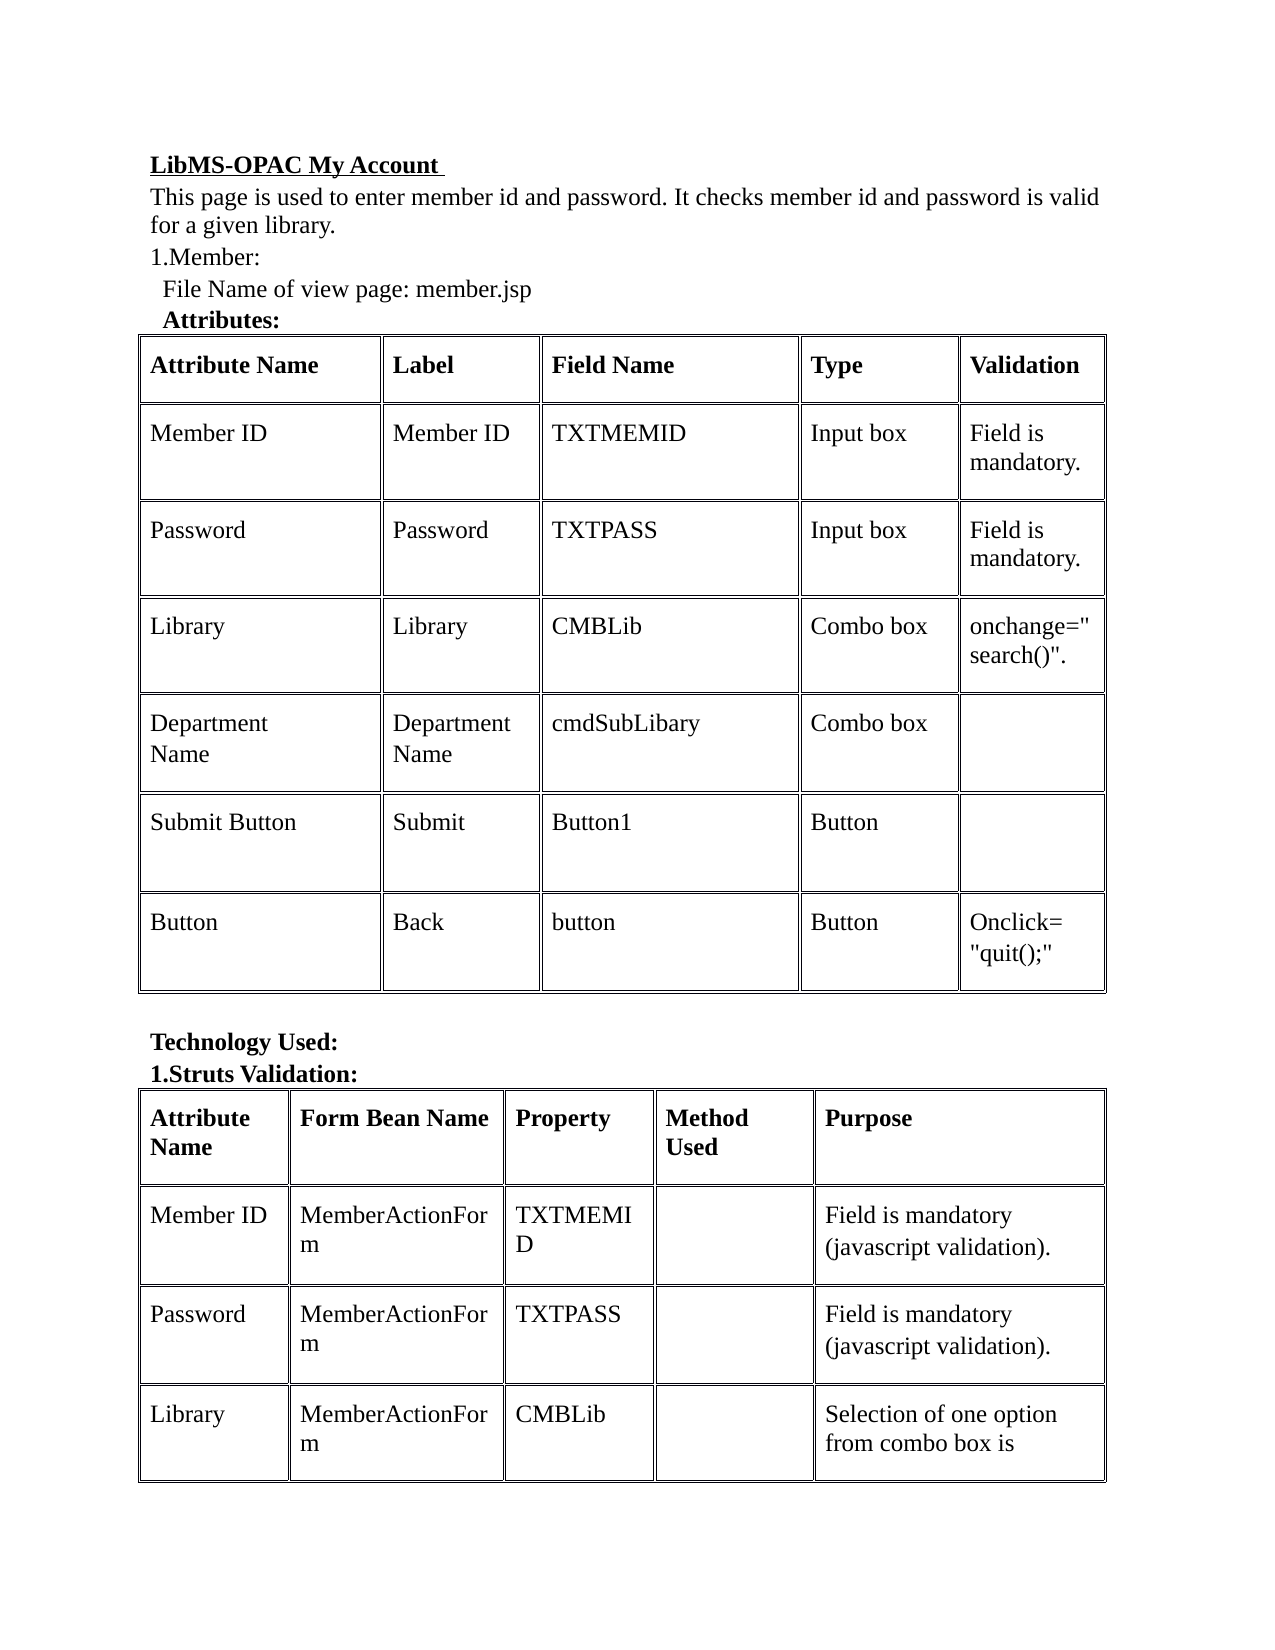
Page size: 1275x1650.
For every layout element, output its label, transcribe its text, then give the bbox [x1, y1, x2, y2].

table_cell MemberActionForm [291, 1287, 503, 1383]
table_header Field Name [543, 337, 798, 402]
table_cell MemberActionForm [291, 1386, 503, 1479]
table_cell Field is mandatory (javascript validation). [816, 1287, 1104, 1383]
table_cell Button [141, 894, 380, 990]
table_cell [961, 795, 1104, 891]
table_cell button [543, 894, 798, 990]
table_header Attribute Name [141, 1091, 288, 1184]
table_cell [657, 1187, 813, 1283]
text LibMS-OPAC My Account [150, 150, 1125, 179]
table_cell Submit Button [141, 795, 380, 891]
table_cell Button [802, 894, 958, 990]
table_cell Field is mandatory. [961, 502, 1104, 595]
table_cell TXTMEMID [543, 405, 798, 498]
table_header Type [802, 337, 958, 402]
table_cell CMBLib [543, 599, 798, 692]
table_cell Button [802, 795, 958, 891]
table_header Attribute Name [141, 337, 380, 402]
table_cell [657, 1287, 813, 1383]
text File Name of view page: member.jsp [150, 274, 1125, 302]
table_cell cmdSubLibary [543, 695, 798, 791]
table_cell Department Name [141, 695, 380, 791]
table_cell Selection of one option from combo box is [816, 1386, 1104, 1479]
table_cell Button1 [543, 795, 798, 891]
table_header Property [506, 1091, 653, 1184]
table_header Purpose [816, 1091, 1104, 1184]
table_cell Department Name [384, 695, 539, 791]
table_cell Password [141, 502, 380, 595]
table_header Method Used [657, 1091, 813, 1184]
table_cell Back [384, 894, 539, 990]
table_cell Library [141, 599, 380, 692]
text Technology Used: [150, 1027, 1125, 1056]
table_cell TXTMEMID [506, 1187, 653, 1283]
table_cell onchange="search()". [961, 599, 1104, 692]
table_header Label [384, 337, 539, 402]
table_cell Combo box [802, 599, 958, 692]
table_cell Password [141, 1287, 288, 1383]
table_header Validation [961, 337, 1104, 402]
table_cell Password [384, 502, 539, 595]
table_cell Onclick= "quit();" [961, 894, 1104, 990]
table_cell Member ID [141, 405, 380, 498]
table_cell Input box [802, 502, 958, 595]
table_cell Field is mandatory. [961, 405, 1104, 498]
text Attributes: [150, 305, 1125, 334]
table_cell Member ID [384, 405, 539, 498]
table_cell Field is mandatory (javascript validation). [816, 1187, 1104, 1283]
table_cell [961, 695, 1104, 791]
table_cell Member ID [141, 1187, 288, 1283]
table_cell Library [384, 599, 539, 692]
table_cell Submit [384, 795, 539, 891]
table_cell Input box [802, 405, 958, 498]
table_cell CMBLib [506, 1386, 653, 1479]
table_cell Combo box [802, 695, 958, 791]
table_cell MemberActionForm [291, 1187, 503, 1283]
table_header Form Bean Name [291, 1091, 503, 1184]
table_cell [657, 1386, 813, 1479]
text 1.Member: [150, 242, 1125, 271]
text This page is used to enter member id and password. It checks member id and password is valid for a given library. [150, 182, 1125, 239]
table_cell TXTPASS [506, 1287, 653, 1383]
table_cell Library [141, 1386, 288, 1479]
table_cell TXTPASS [543, 502, 798, 595]
text 1.Struts Validation: [150, 1059, 1125, 1087]
